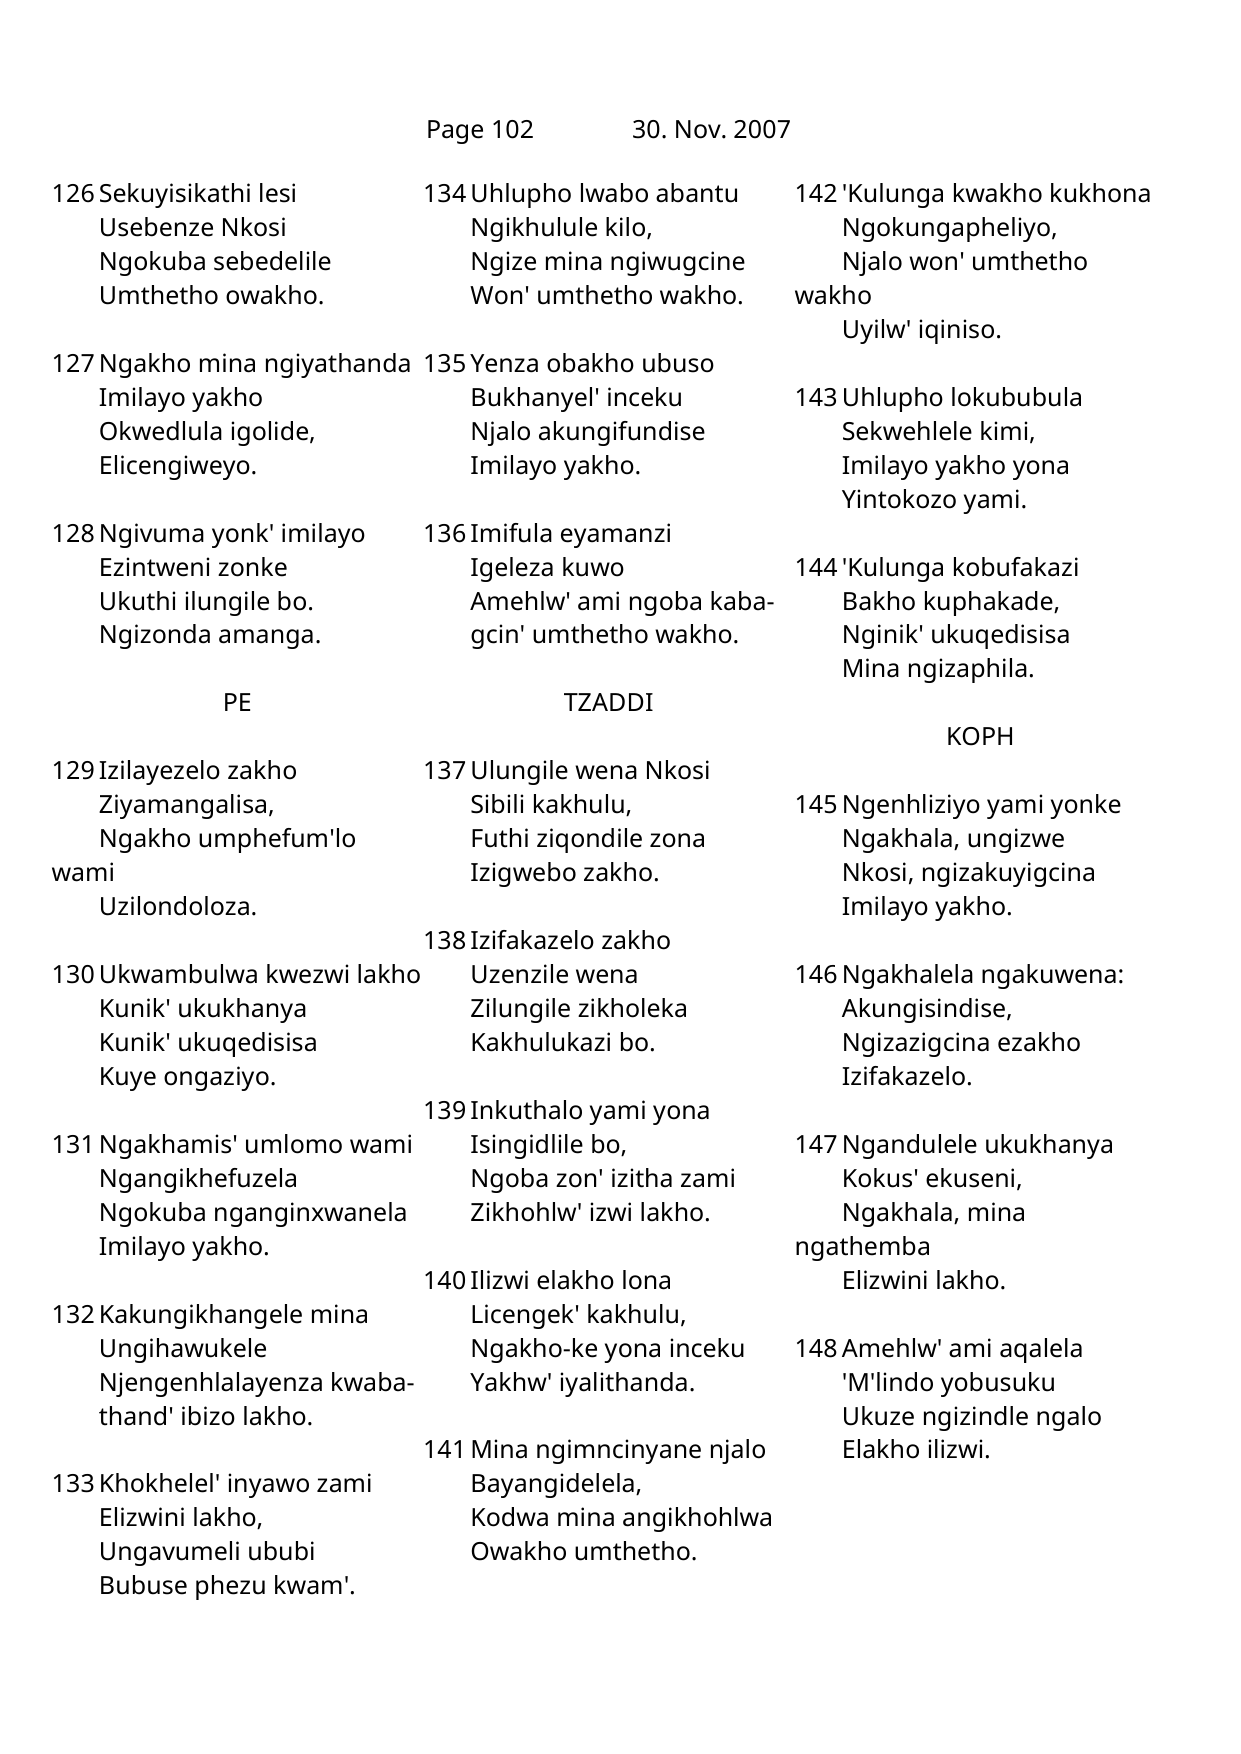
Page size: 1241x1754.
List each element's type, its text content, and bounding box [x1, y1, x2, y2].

text Ngokungapheliyo, [794, 210, 1166, 244]
text Isingidlile bo, [423, 1127, 794, 1161]
text Imilayo yakho. [423, 448, 794, 482]
text Owakho umthetho. [423, 1534, 794, 1568]
text Akungisindise, [794, 991, 1166, 1025]
text Igeleza kuwo [423, 549, 794, 583]
text 145 Ngenhliziyo yami yonke [794, 787, 1166, 821]
text Ziyamangalisa, [51, 787, 423, 821]
text Kokus' ekuseni, [794, 1161, 1166, 1195]
text Ngangikhefuzela [51, 1161, 423, 1195]
text 134 Uhlupho lwabo abantu [423, 176, 794, 210]
text Uzilondoloza. [51, 889, 423, 923]
text 141 Mina ngimncinyane njalo [423, 1432, 794, 1466]
text Kunik' ukukhanya [51, 991, 423, 1025]
text Kakhulukazi bo. [423, 1025, 794, 1059]
text Njalo won' umthetho wakho [794, 244, 1166, 312]
text Ngakhala, mina ngathemba [794, 1195, 1166, 1263]
text 'M'lindo yobusuku [794, 1364, 1166, 1398]
text Yakhw' iyalithanda. [423, 1364, 794, 1398]
text Nkosi, ngizakuyigcina [794, 855, 1166, 889]
text 127 Ngakho mina ngiyathanda [51, 346, 423, 380]
text Sekwehlele kimi, [794, 414, 1166, 448]
text Bayangidelela, [423, 1466, 794, 1500]
text 139 Inkuthalo yami yona [423, 1093, 794, 1127]
text 142 'Kulunga kwakho kukhona [794, 176, 1166, 210]
text Ukuthi ilungile bo. [51, 583, 423, 617]
text Sibili kakhulu, [423, 787, 794, 821]
text Ngizonda amanga. [51, 617, 423, 651]
text 129 Izilayezelo zakho [51, 753, 423, 787]
text 135 Yenza obakho ubuso [423, 346, 794, 380]
text Imilayo yakho. [51, 1229, 423, 1263]
text Zikhohlw' izwi lakho. [423, 1195, 794, 1229]
text Ngokuba nganginxwanela [51, 1195, 423, 1229]
text 136 Imifula eyamanzi [423, 516, 794, 549]
text Bubuse phezu kwam'. [51, 1568, 423, 1602]
text Kodwa mina angikhohlwa [423, 1500, 794, 1534]
text Okwedlula igolide, [51, 414, 423, 448]
text 131 Ngakhamis' umlomo wami [51, 1127, 423, 1161]
text thand' ibizo lakho. [51, 1398, 423, 1432]
text 132 Kakungikhangele mina [51, 1297, 423, 1331]
text Uzenzile wena [423, 957, 794, 991]
text Zilungile zikholeka [423, 991, 794, 1025]
text Elizwini lakho. [794, 1263, 1166, 1297]
text 126 Sekuyisikathi lesi [51, 176, 423, 210]
text Mina ngizaphila. [794, 651, 1166, 685]
text Ezintweni zonke [51, 549, 423, 583]
text Usebenze Nkosi [51, 210, 423, 244]
text Ungihawukele [51, 1331, 423, 1364]
text Uyilw' iqiniso. [794, 312, 1166, 346]
text 128 Ngivuma yonk' imilayo [51, 516, 423, 549]
text Ngokuba sebedelile [51, 244, 423, 278]
text 144 'Kulunga kobufakazi [794, 549, 1166, 583]
text Yintokozo yami. [794, 482, 1166, 516]
text Ngikhulule kilo, [423, 210, 794, 244]
text Bukhanyel' inceku [423, 380, 794, 414]
text KOPH [794, 719, 1166, 753]
text Elizwini lakho, [51, 1500, 423, 1534]
text 133 Khokhelel' inyawo zami [51, 1466, 423, 1500]
text TZADDI [423, 685, 794, 719]
text Ngizazigcina ezakho [794, 1025, 1166, 1059]
text Imilayo yakho [51, 380, 423, 414]
text Imilayo yakho yona [794, 448, 1166, 482]
text Amehlw' ami ngoba kaba- [423, 583, 794, 617]
text Won' umthetho wakho. [423, 278, 794, 312]
text 140 Ilizwi elakho lona [423, 1263, 794, 1297]
text 137 Ulungile wena Nkosi [423, 753, 794, 787]
text Ungavumeli ububi [51, 1534, 423, 1568]
text 143 Uhlupho lokububula [794, 380, 1166, 414]
text Elicengiweyo. [51, 448, 423, 482]
text Njalo akungifundise [423, 414, 794, 448]
text Imilayo yakho. [794, 889, 1166, 923]
text 138 Izifakazelo zakho [423, 923, 794, 957]
text Ngakhala, ungizwe [794, 821, 1166, 855]
text gcin' umthetho wakho. [423, 617, 794, 651]
text Izigwebo zakho. [423, 855, 794, 889]
text Ukuze ngizindle ngalo [794, 1398, 1166, 1432]
text Futhi ziqondile zona [423, 821, 794, 855]
text 148 Amehlw' ami aqalela [794, 1331, 1166, 1364]
text Kuye ongaziyo. [51, 1059, 423, 1093]
text Nginik' ukuqedisisa [794, 617, 1166, 651]
text Ngize mina ngiwugcine [423, 244, 794, 278]
text Ngoba zon' izitha zami [423, 1161, 794, 1195]
text Ngakho-ke yona inceku [423, 1331, 794, 1364]
text Kunik' ukuqedisisa [51, 1025, 423, 1059]
text Njengenhlalayenza kwaba- [51, 1364, 423, 1398]
text Izifakazelo. [794, 1059, 1166, 1093]
text Elakho ilizwi. [794, 1432, 1166, 1466]
text Umthetho owakho. [51, 278, 423, 312]
text Bakho kuphakade, [794, 583, 1166, 617]
text 146 Ngakhalela ngakuwena: [794, 957, 1166, 991]
text Licengek' kakhulu, [423, 1297, 794, 1331]
text PE [51, 685, 423, 719]
text Ngakho umphefum'lo wami [51, 821, 423, 889]
text 130 Ukwambulwa kwezwi lakho [51, 957, 423, 991]
text 147 Ngandulele ukukhanya [794, 1127, 1166, 1161]
